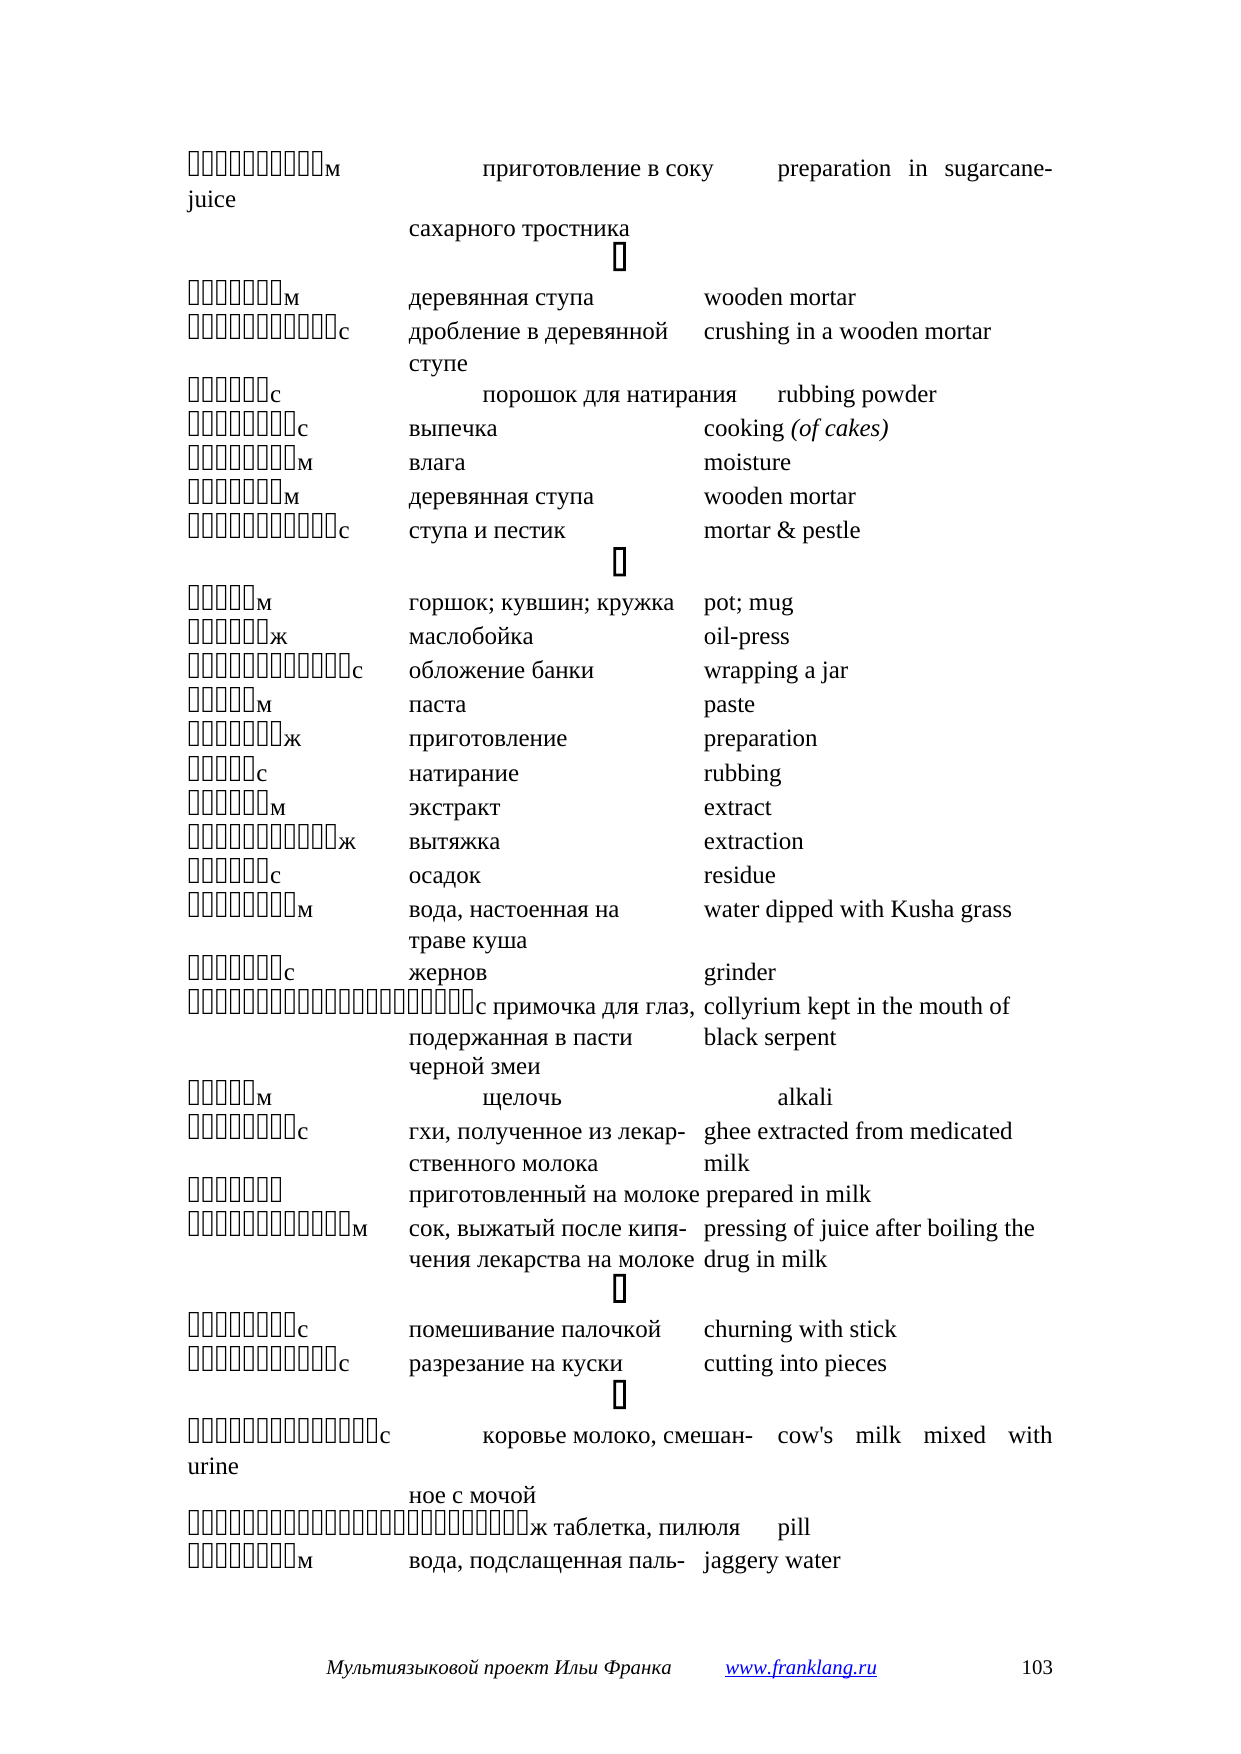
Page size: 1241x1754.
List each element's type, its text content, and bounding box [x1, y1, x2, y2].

text с разрезание на куски cutting into pieces [187, 1345, 1053, 1379]
text  [187, 547, 1053, 584]
text м экстракт extract [187, 789, 1053, 823]
text  [187, 1273, 1053, 1311]
text  [187, 1379, 1053, 1417]
text ступе [187, 348, 1053, 376]
text ж приготовление preparation [187, 721, 1053, 755]
text с коровье молоко, смешан- cow's milk mixed with urine [187, 1417, 1053, 1480]
text м горшок; кувшин; кружка pot; mug [187, 584, 1053, 619]
text ж маслобойка oil-press [187, 619, 1053, 653]
text с жернов grinder [187, 954, 1053, 988]
text  приготовленный на молоке prepared in milk [187, 1176, 1053, 1211]
text с натирание rubbing [187, 755, 1053, 789]
text ственного молока milk [187, 1148, 1053, 1176]
text с обложение банки wrapping a jar [187, 653, 1053, 687]
text м влага moisture [187, 444, 1053, 478]
text ж вытяжка extraction [187, 823, 1053, 857]
text с осадок residue [187, 857, 1053, 891]
text с примочка для глаз, collyrium kept in the mouth of [187, 988, 1053, 1022]
text м деревянная ступа wooden mortar [187, 279, 1053, 313]
text чения лекарства на молоке drug in milk [187, 1244, 1053, 1273]
text м вода, подслащенная паль- jaggery water [187, 1543, 1053, 1577]
text сахарного тростника [187, 213, 1053, 242]
text м приготовление в соку preparation in sugarcane-juice [187, 150, 1053, 213]
text с гхи, полученное из лекар- ghee extracted from medicated [187, 1114, 1053, 1148]
text ное с мочой [187, 1480, 1053, 1509]
text с дробление в деревянной crushing in a wooden mortar [187, 313, 1053, 348]
text м деревянная ступа wooden mortar [187, 478, 1053, 513]
text м паста paste [187, 687, 1053, 721]
text  [187, 242, 1053, 279]
text с помешивание палочкой churning with stick [187, 1311, 1053, 1345]
text м сок, выжатый после кипя- pressing of juice after boiling the [187, 1211, 1053, 1244]
text м щелочь alkali [187, 1079, 1053, 1114]
text с выпечка cooking (of cakes) [187, 410, 1053, 444]
text ж таблетка, пилюля pill [187, 1509, 1053, 1543]
text м вода, настоенная на water dipped with Kusha grass [187, 891, 1053, 925]
text с ступа и пестик mortar & pestle [187, 513, 1053, 547]
text черной змеи [187, 1051, 1053, 1079]
text подержанная в пасти black serpent [187, 1022, 1053, 1051]
text траве куша [187, 925, 1053, 954]
text с порошок для натирания rubbing powder [187, 376, 1053, 410]
